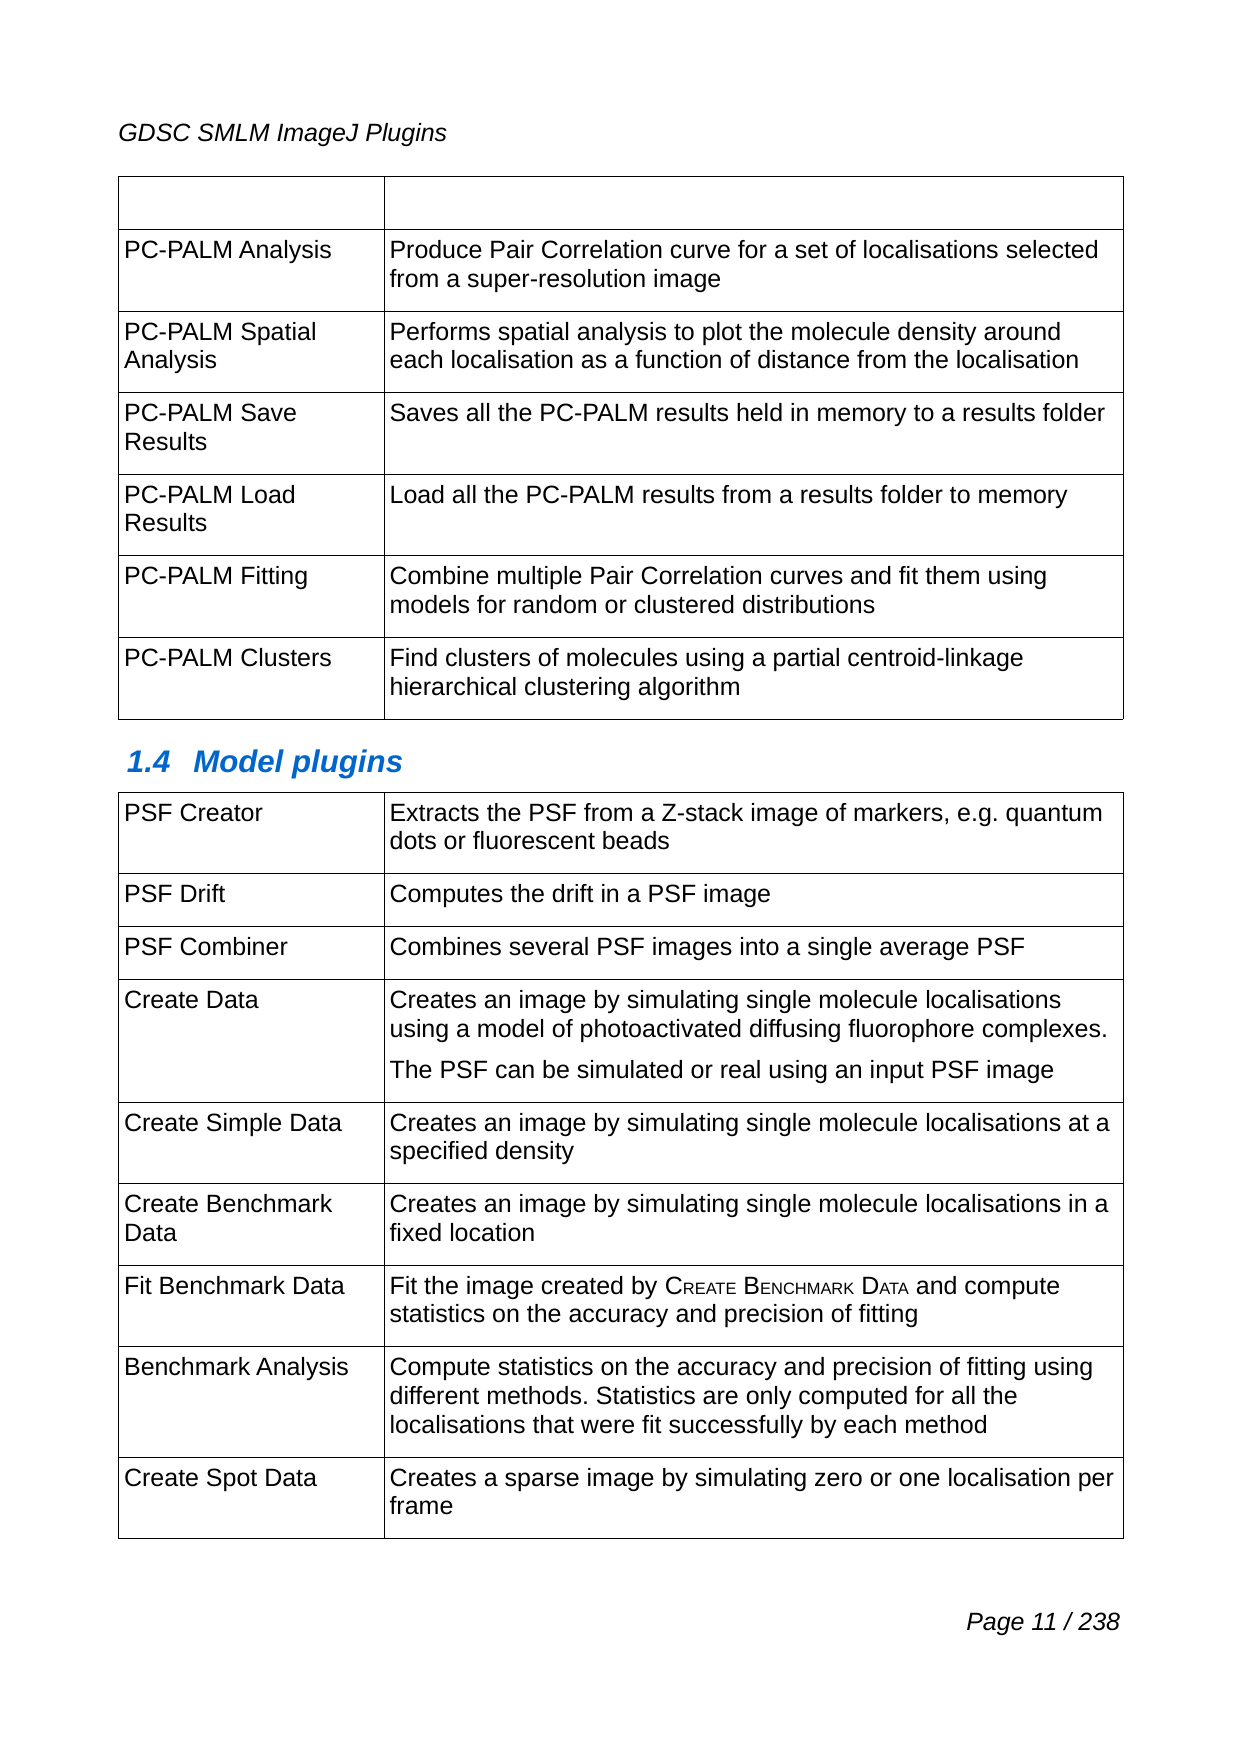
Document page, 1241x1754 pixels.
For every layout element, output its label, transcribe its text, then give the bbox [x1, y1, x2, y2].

table_cell PC-PALM Fitting [119, 556, 384, 637]
table_cell PC-PALM Clusters [119, 638, 384, 718]
table_cell Find clusters of molecules using a partial centroid-linkage hierarchical clustering algorithm [385, 638, 1123, 718]
table_cell Combine multiple Pair Correlation curves and fit them using models for random or clustered distributions [385, 556, 1123, 637]
table_cell Performs spatial analysis to plot the molecule density around each localisation as a function of distance from the localisation [385, 312, 1123, 392]
table_cell PSF Combiner [119, 927, 384, 979]
table_cell PC-PALM Save Results [119, 393, 384, 474]
table_cell PC-PALM Spatial Analysis [119, 312, 384, 392]
table_cell Compute statistics on the accuracy and precision of fitting using different methods. Statistics are only computed for all the localisations that were fit successfully by each method [385, 1347, 1123, 1457]
table_cell Create Simple Data [119, 1103, 384, 1183]
table_cell Creates an image by simulating single molecule localisations in a fixed location [385, 1184, 1123, 1265]
table_cell PC-PALM Analysis [119, 230, 384, 311]
subtitle Model plugins [118, 743, 1122, 779]
table_cell Create Benchmark Data [119, 1184, 384, 1265]
table_cell Load all the PC-PALM results from a results folder to memory [385, 475, 1123, 555]
table_cell [119, 177, 384, 229]
table_header PSF Creator [119, 793, 384, 873]
table_cell Create Data [119, 980, 384, 1102]
table_cell PSF Drift [119, 874, 384, 926]
table_header Extracts the PSF from a Z-stack image of markers, e.g. quantum dots or fluorescent beads [385, 793, 1123, 873]
table_cell Creates an image by simulating single molecule localisations using a model of photoactivated diffusing fluorophore complexes. The PSF can be simulated or real using an input PSF image [385, 980, 1123, 1102]
table_cell Combines several PSF images into a single average PSF [385, 927, 1123, 979]
table_cell Fit Benchmark Data [119, 1266, 384, 1346]
table_cell Create Spot Data [119, 1458, 384, 1538]
table_cell Produce Pair Correlation curve for a set of localisations selected from a super-resolution image [385, 230, 1123, 311]
table_cell Creates an image by simulating single molecule localisations at a specified density [385, 1103, 1123, 1183]
table_cell PC-PALM Load Results [119, 475, 384, 555]
table_cell [385, 177, 1123, 229]
table_cell Benchmark Analysis [119, 1347, 384, 1457]
table_cell Creates a sparse image by simulating zero or one localisation per frame [385, 1458, 1123, 1538]
table_cell Computes the drift in a PSF image [385, 874, 1123, 926]
table_cell Saves all the PC-PALM results held in memory to a results folder [385, 393, 1123, 474]
table_cell Fit the image created by Create Benchmark Data and compute statistics on the accuracy and precision of fitting [385, 1266, 1123, 1346]
